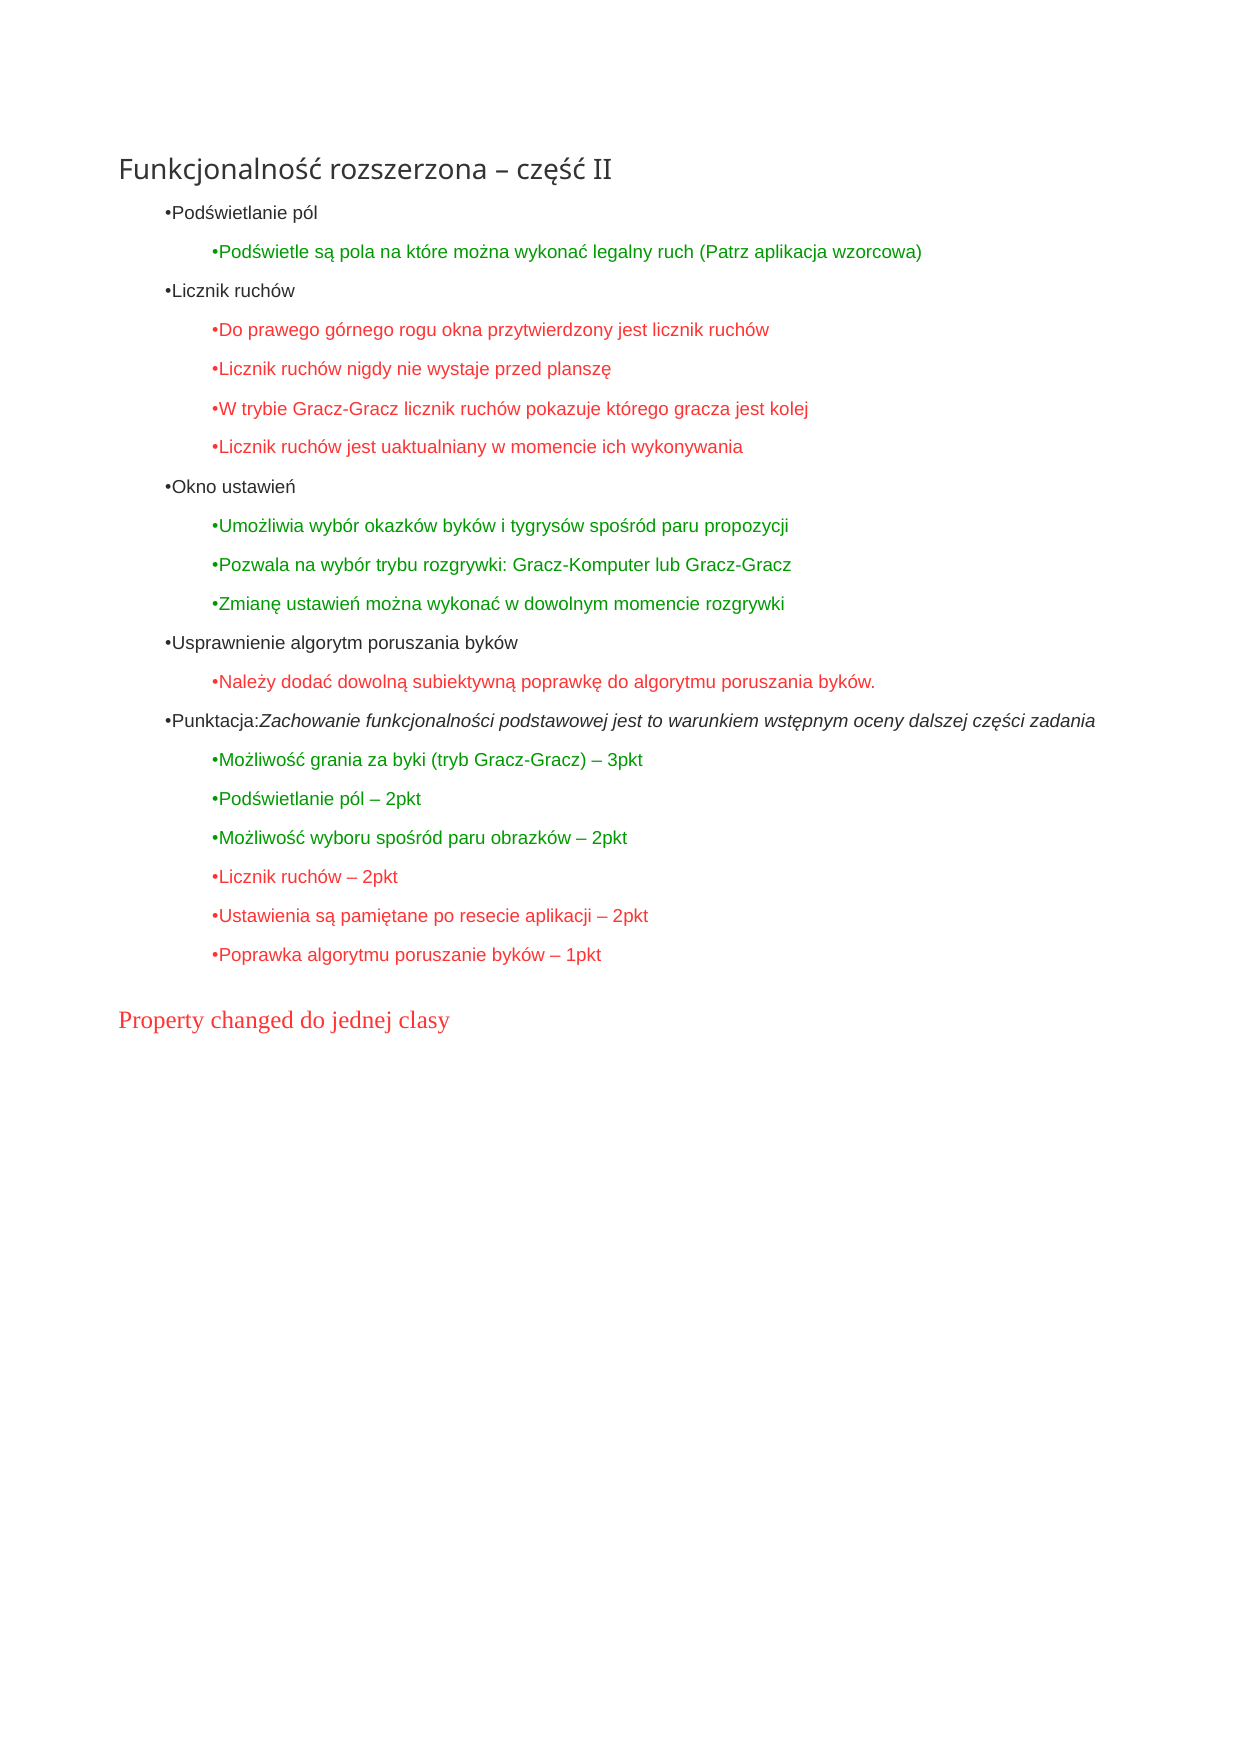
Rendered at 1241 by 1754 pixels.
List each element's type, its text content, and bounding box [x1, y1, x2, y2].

list Umożliwia wybór okazków byków i tygrysów spośród paru propozycji [118, 508, 1122, 536]
list W trybie Gracz-Gracz licznik ruchów pokazuje którego gracza jest kolej [118, 391, 1122, 419]
list Usprawnienie algorytm poruszania byków [118, 625, 1122, 653]
list Podświetle są pola na które można wykonać legalny ruch (Patrz aplikacja wzorcowa) [118, 234, 1122, 263]
list Okno ustawień [118, 469, 1122, 497]
list Punktacja:Zachowanie funkcjonalności podstawowej jest to warunkiem wstępnym oceny dalszej części zadania [118, 703, 1122, 731]
list Poprawka algorytmu poruszanie byków – 1pkt [118, 938, 1122, 966]
list Podświetlanie pól – 2pkt [118, 781, 1122, 809]
list Licznik ruchów [118, 274, 1122, 302]
list Możliwość wyboru spośród paru obrazków – 2pkt [118, 821, 1122, 849]
list Licznik ruchów nigdy nie wystaje przed planszę [118, 352, 1122, 380]
list Ustawienia są pamiętane po resecie aplikacji – 2pkt [118, 899, 1122, 927]
list Możliwość grania za byki (tryb Gracz-Gracz) – 3pkt [118, 742, 1122, 771]
list Licznik ruchów – 2pkt [118, 859, 1122, 888]
text Property changed do jednej clasy [118, 1006, 1122, 1034]
list Zmianę ustawień można wykonać w dowolnym momencie rozgrywki [118, 586, 1122, 614]
subtitle Funkcjonalność rozszerzona – część II [118, 149, 1122, 188]
list Do prawego górnego rogu okna przytwierdzony jest licznik ruchów [118, 313, 1122, 341]
list Licznik ruchów jest uaktualniany w momencie ich wykonywania [118, 430, 1122, 458]
list Podświetlanie pól [118, 196, 1122, 224]
list Pozwala na wybór trybu rozgrywki: Gracz-Komputer lub Gracz-Gracz [118, 547, 1122, 575]
list Należy dodać dowolną subiektywną poprawkę do algorytmu poruszania byków. [118, 664, 1122, 692]
